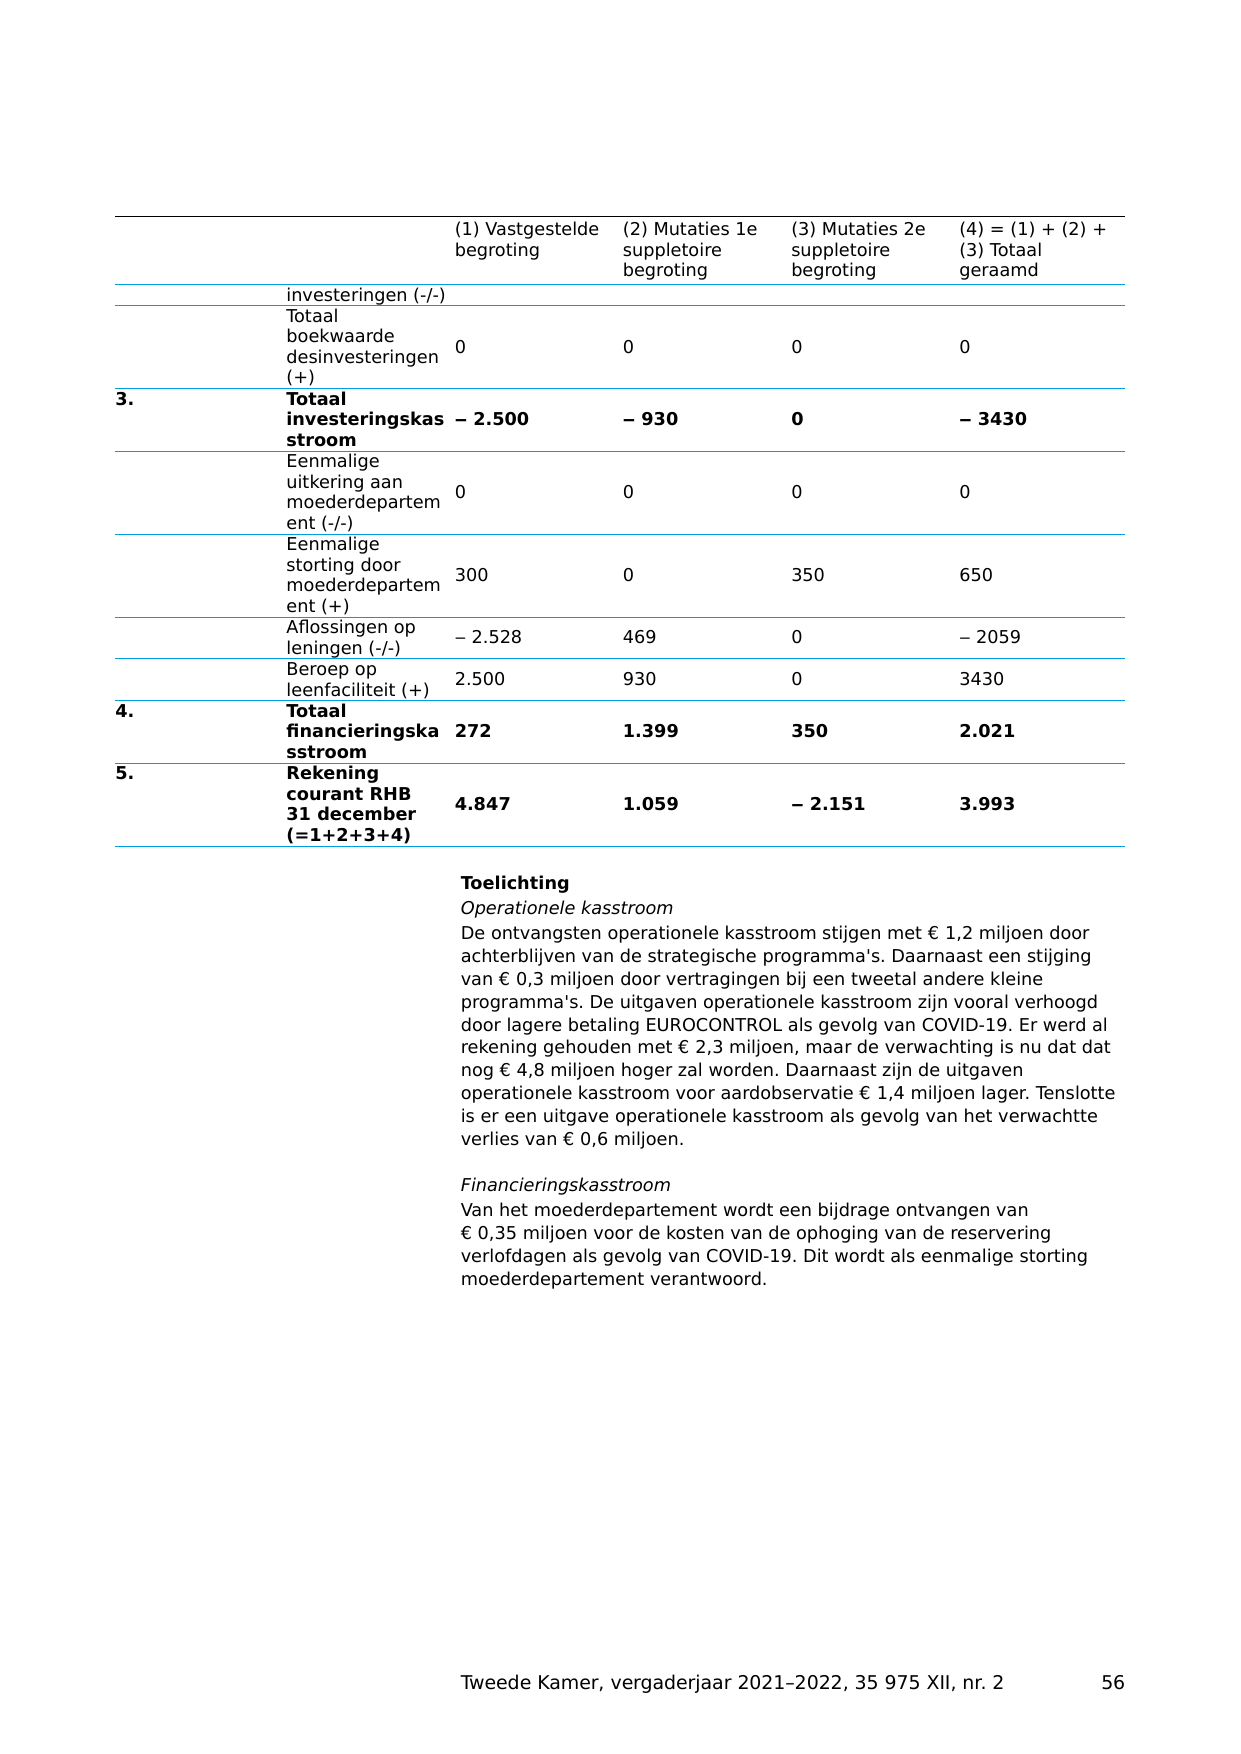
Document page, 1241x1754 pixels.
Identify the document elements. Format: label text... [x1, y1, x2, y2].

table_cell [620, 285, 788, 305]
table_cell Eenmalige storting door moederdepartement (+) [283, 535, 452, 617]
table_cell Totaal investeringskasstroom [283, 389, 452, 451]
table_cell [115, 285, 283, 305]
table_cell [115, 659, 283, 700]
table_cell 3.993 [956, 764, 1125, 846]
table_cell [115, 306, 283, 388]
table_cell 930 [620, 659, 788, 700]
table_cell investeringen (-/-) [283, 285, 452, 305]
table_cell 650 [956, 535, 1125, 617]
table_cell [283, 217, 452, 284]
table_cell Rekening courant RHB 31 december (=1+2+3+4) [283, 764, 452, 846]
table_cell [956, 285, 1125, 305]
table_cell 0 [788, 306, 956, 388]
table_cell ‒ 2059 [956, 618, 1125, 658]
table_cell 0 [956, 452, 1125, 533]
table_cell 3. [115, 389, 283, 451]
table_cell Totaal financieringskasstroom [283, 701, 452, 762]
table_cell 0 [956, 306, 1125, 388]
table_cell 0 [620, 306, 788, 388]
table_cell 1.399 [620, 701, 788, 762]
table_cell ‒ 2.500 [452, 389, 620, 451]
table_cell [115, 618, 283, 658]
text Financieringskasstroom [461, 1173, 1125, 1196]
table_cell 350 [788, 535, 956, 617]
text Operationele kasstroom [461, 896, 1125, 919]
table_cell 2.500 [452, 659, 620, 700]
table_cell 4.847 [452, 764, 620, 846]
table_cell Beroep op leenfaciliteit (+) [283, 659, 452, 700]
table_cell 5. [115, 764, 283, 846]
table_cell ‒ 930 [620, 389, 788, 451]
table_cell ‒ 3430 [956, 389, 1125, 451]
table_cell 0 [620, 452, 788, 533]
table_cell 300 [452, 535, 620, 617]
table_cell 0 [788, 452, 956, 533]
text De ontvangsten operationele kasstroom stijgen met € 1,2 miljoen door achterblijven van de strategische programma's. Daarnaast een stijging van € 0,3 miljoen door vertragingen bij een tweetal andere kleine programma's. De uitgaven operationele kasstroom zijn vooral verhoogd door lagere betaling EUROCONTROL als gevolg van COVID-19. Er werd al rekening gehouden met € 2,3 miljoen, maar de verwachting is nu dat dat nog € 4,8 miljoen hoger zal worden. Daarnaast zijn de uitgaven operationele kasstroom voor aardobservatie € 1,4 miljoen lager. Tenslotte is er een uitgave operationele kasstroom als gevolg van het verwachtte verlies van € 0,6 miljoen. [461, 921, 1125, 1150]
table_cell (3) Mutaties 2e suppletoire begroting [788, 217, 956, 284]
table_cell 0 [788, 389, 956, 451]
table_cell Totaal boekwaarde desinvesteringen (+) [283, 306, 452, 388]
table_cell [452, 285, 620, 305]
table_header Tabel 28 Kasstroomoverzicht (Bedragen x € 1.000) [115, 191, 1125, 216]
table_cell 2.021 [956, 701, 1125, 762]
text Van het moederdepartement wordt een bijdrage ontvangen van € 0,35 miljoen voor de kosten van de ophoging van de reservering verlofdagen als gevolg van COVID-19. Dit wordt als eenmalige storting moederdepartement verantwoord. [461, 1198, 1125, 1290]
table_cell [115, 535, 283, 617]
table_cell 1.059 [620, 764, 788, 846]
table_cell 0 [452, 306, 620, 388]
table_cell 0 [788, 659, 956, 700]
table_cell Eenmalige uitkering aan moederdepartement (-/-) [283, 452, 452, 533]
table_cell 272 [452, 701, 620, 762]
table_cell [115, 217, 283, 284]
table_cell [115, 452, 283, 533]
table_cell 0 [620, 535, 788, 617]
table_cell 3430 [956, 659, 1125, 700]
table_cell ‒ 2.151 [788, 764, 956, 846]
table_cell (4) = (1) + (2) + (3) Totaal geraamd [956, 217, 1125, 284]
table_cell Aflossingen op leningen (-/-) [283, 618, 452, 658]
text Toelichting [461, 871, 1125, 894]
table_cell [788, 285, 956, 305]
table_cell 0 [452, 452, 620, 533]
table_cell 350 [788, 701, 956, 762]
table_cell 4. [115, 701, 283, 762]
table_cell 0 [788, 618, 956, 658]
table_cell (1) Vastgestelde begroting [452, 217, 620, 284]
table_cell (2) Mutaties 1e suppletoire begroting [620, 217, 788, 284]
table_cell 469 [620, 618, 788, 658]
table_cell ‒ 2.528 [452, 618, 620, 658]
